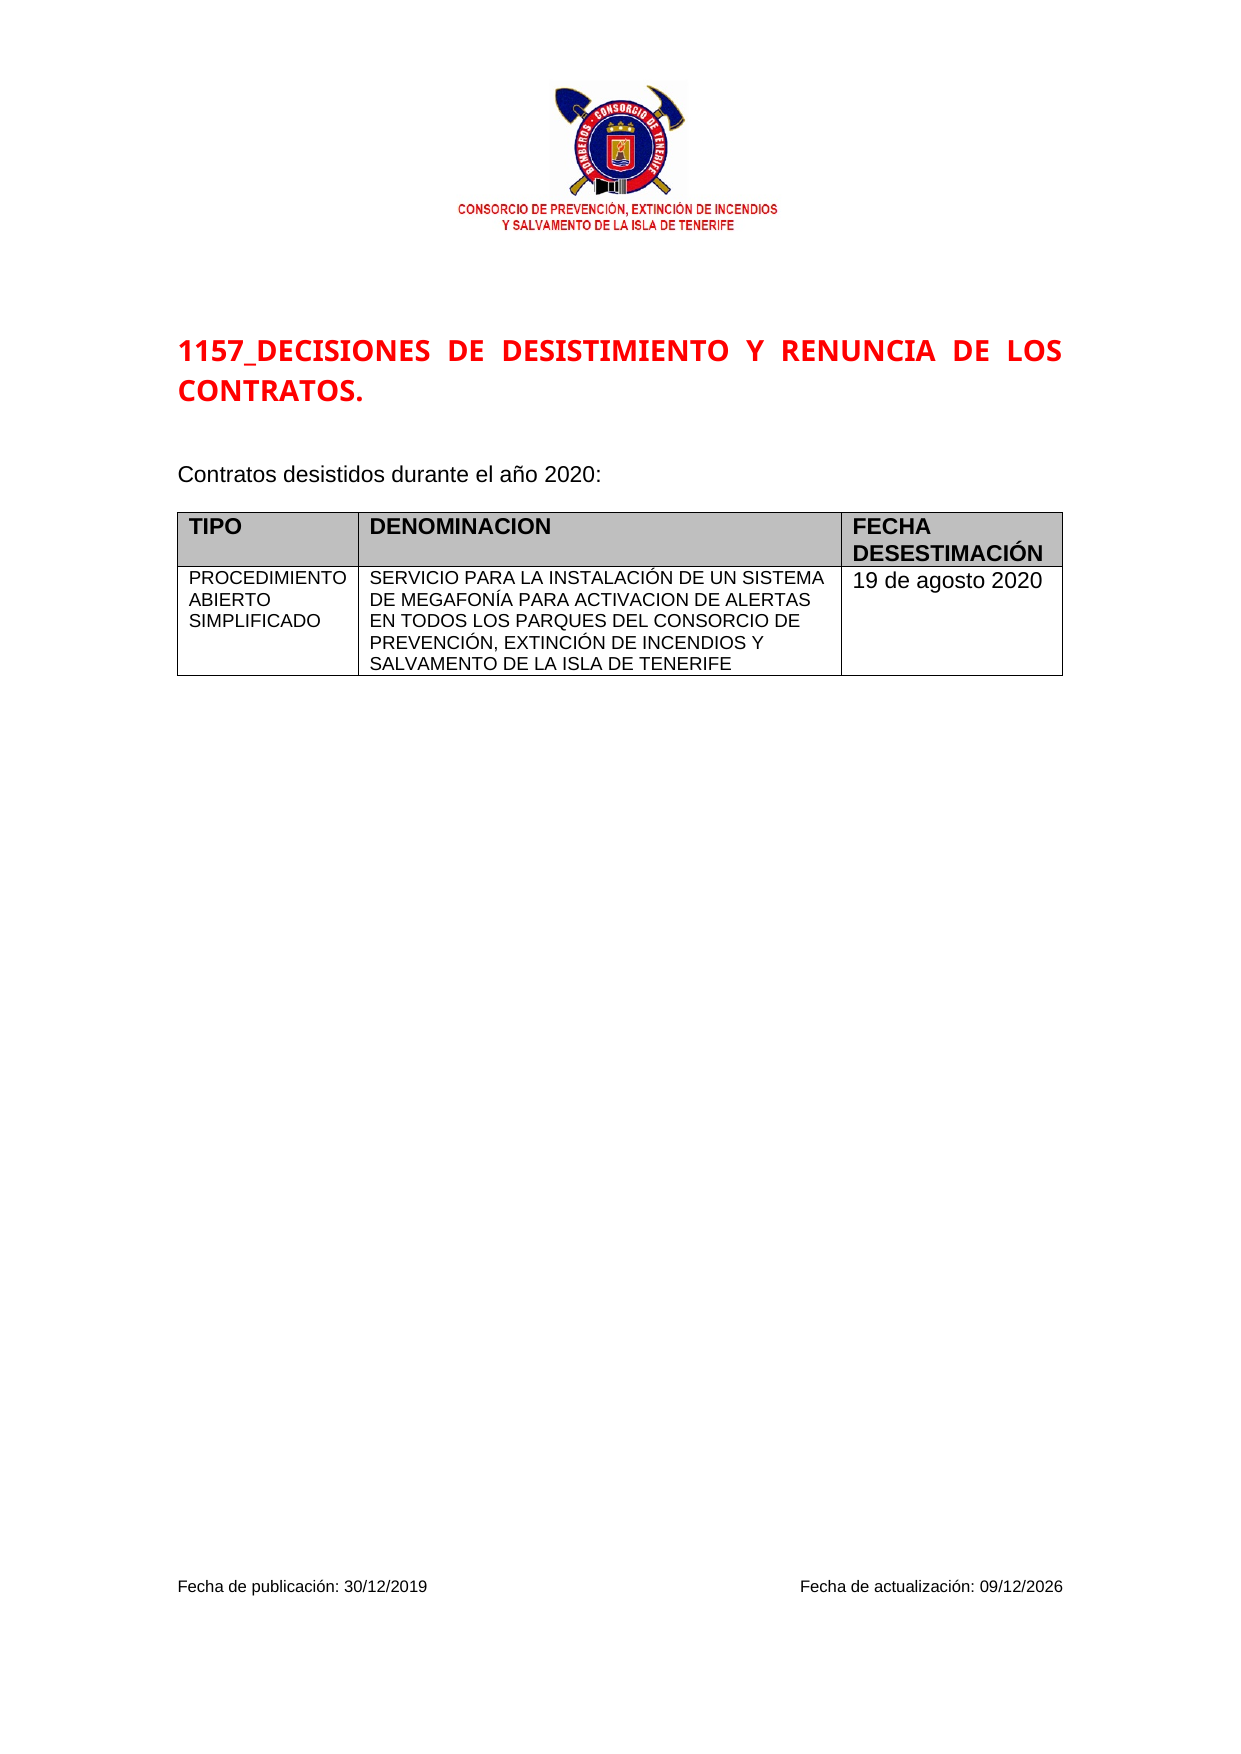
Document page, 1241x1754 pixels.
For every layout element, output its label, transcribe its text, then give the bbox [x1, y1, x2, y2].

subtitle 1157_Decisiones de desistimiento y renuncia de los contratos. [177, 331, 1063, 410]
table_cell PROCEDIMIENTO ABIERTO SIMPLIFICADO [178, 567, 358, 675]
table_header FECHA DESESTIMACIÓN [842, 513, 1062, 566]
table_cell SERVICIO PARA LA INSTALACIÓN DE UN SISTEMA DE MEGAFONÍA PARA ACTIVACION DE ALERTAS EN TODOS LOS PARQUES DEL CONSORCIO DE PREVENCIÓN, EXTINCIÓN DE INCENDIOS Y SALVAMENTO DE LA ISLA DE TENERIFE [359, 567, 841, 675]
table_header TIPO [178, 513, 358, 566]
text Contratos desistidos durante el año 2020: [177, 461, 1063, 487]
table_cell 19 de agosto 2020 [842, 567, 1062, 675]
table_header DENOMINACION [359, 513, 841, 566]
